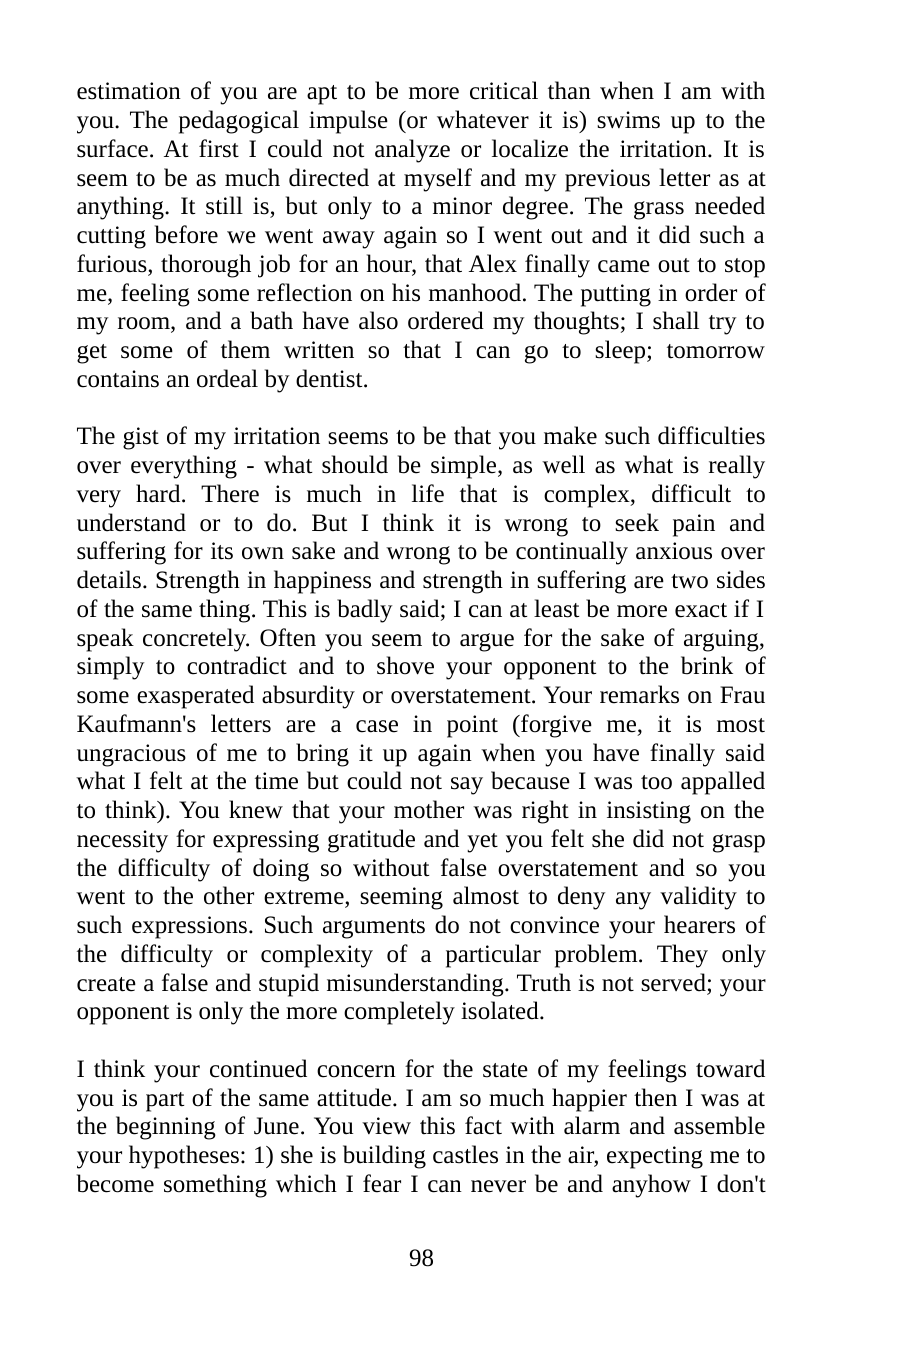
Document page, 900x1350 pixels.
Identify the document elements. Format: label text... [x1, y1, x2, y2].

text The gist of my irritation seems to be that you make such difficulties over everything - what should be simple, as well as what is really very hard. There is much in life that is complex, difficult to understand or to do. But I think it is wrong to seek pain and suffering for its own sake and wrong to be continually anxious over details. Strength in happiness and strength in suffering are two sides of the same thing. This is badly said; I can at least be more exact if I speak concretely. Often you seem to argue for the sake of arguing, simply to contradict and to shove your opponent to the brink of some exasperated absurdity or overstatement. Your remarks on Frau Kaufmann's letters are a case in point (forgive me, it is most ungracious of me to bring it up again when you have finally said what I felt at the time but could not say because I was too appalled to think). You knew that your mother was right in insisting on the necessity for expressing gratitude and yet you felt she did not grasp the difficulty of doing so without false overstatement and so you went to the other extreme, seeming almost to deny any validity to such expressions. Such arguments do not convince your hearers of the difficulty or complexity of a particular problem. They only create a false and stupid misunderstanding. Truth is not served; your opponent is only the more completely isolated. [76, 421, 766, 1025]
text I think your continued concern for the state of my feelings toward you is part of the same attitude. I am so much happier then I was at the beginning of June. You view this fact with alarm and assemble your hypotheses: 1) she is building castles in the air, expecting me to become something which I fear I can never be and anyhow I don't [76, 1054, 766, 1198]
text estimation of you are apt to be more critical than when I am with you. The pedagogical impulse (or whatever it is) swims up to the surface. At first I could not analyze or localize the irritation. It is seem to be as much directed at myself and my previous letter as at anything. It still is, but only to a minor degree. The grass needed cutting before we went away again so I went out and it did such a furious, thorough job for an hour, that Alex finally came out to stop me, feeling some reflection on his manhood. The putting in order of my room, and a bath have also ordered my thoughts; I shall try to get some of them written so that I can go to sleep; tomorrow contains an ordeal by dentist. [76, 76, 766, 393]
